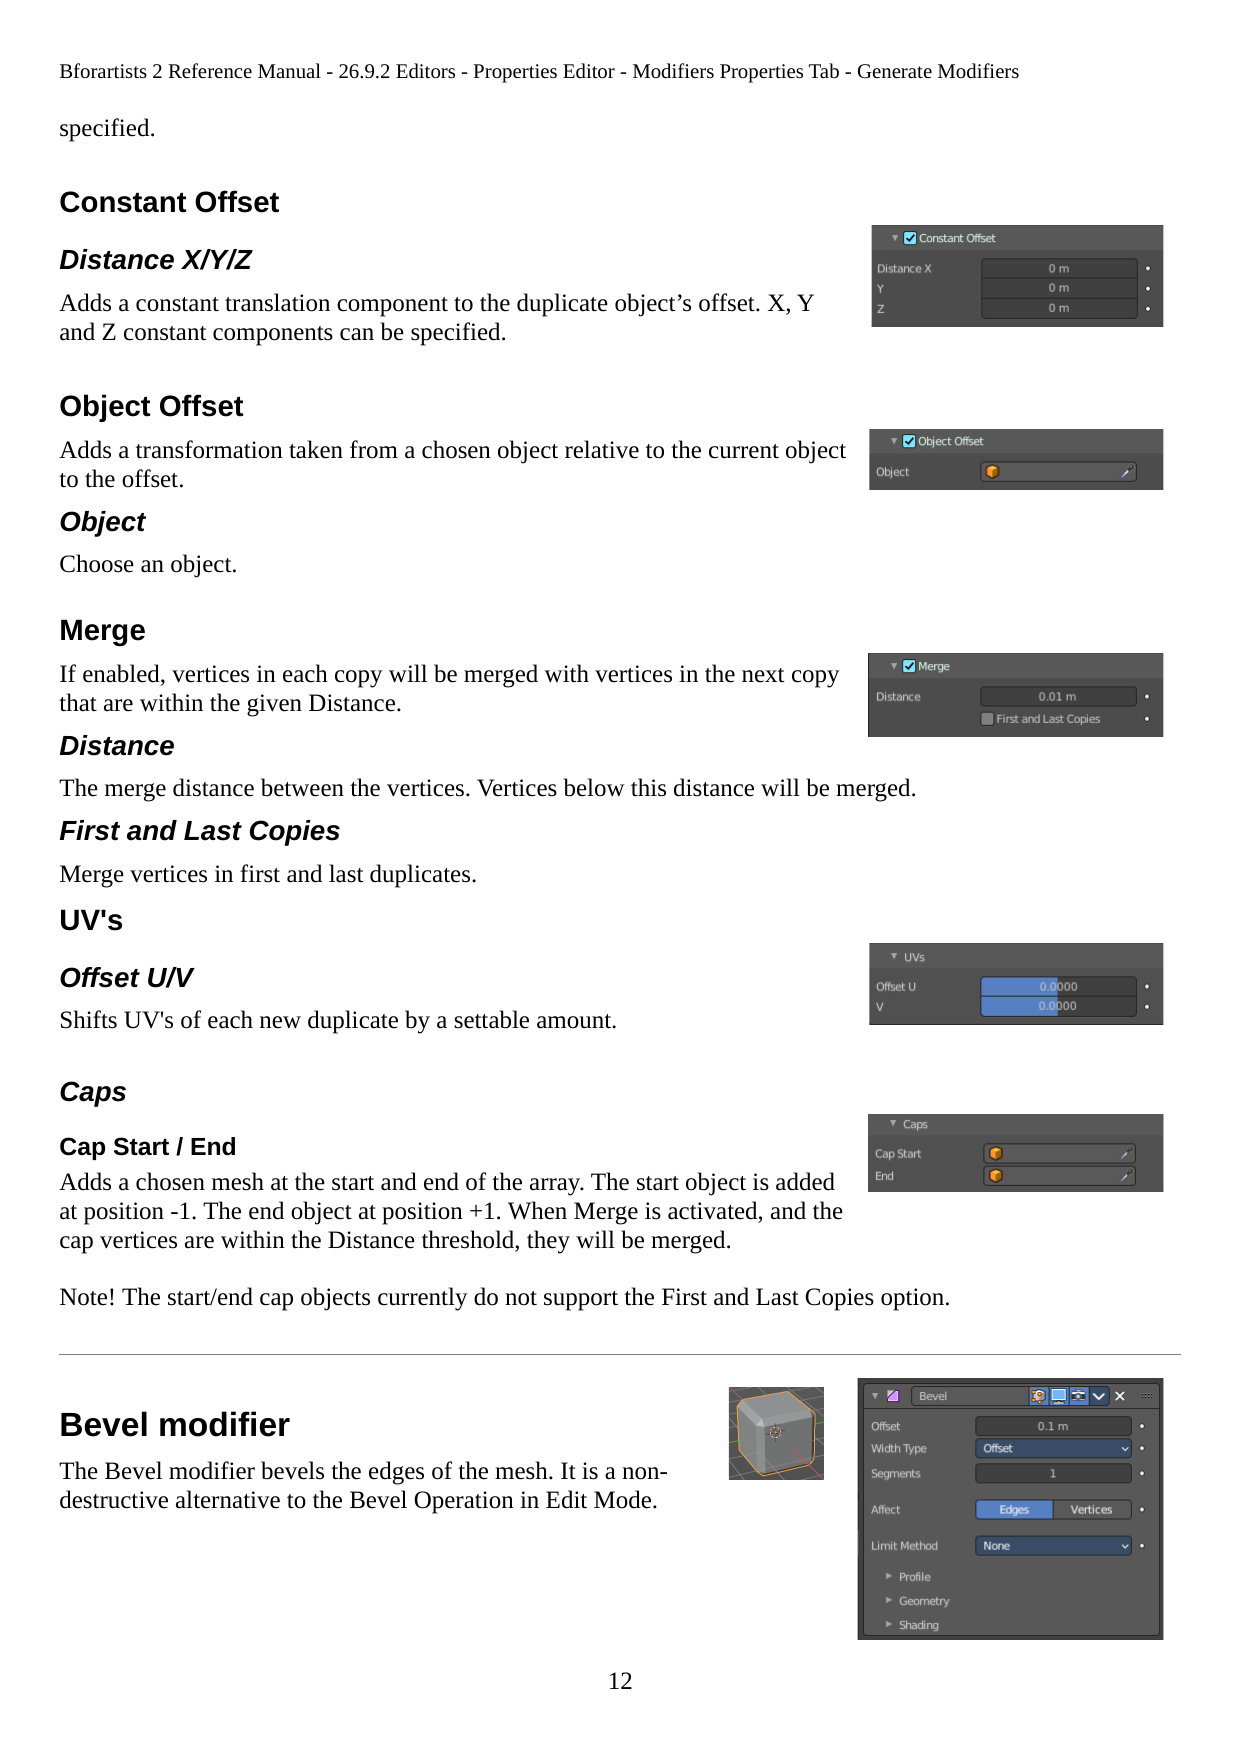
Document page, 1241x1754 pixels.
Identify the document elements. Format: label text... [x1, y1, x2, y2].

picture [869, 943, 1164, 1025]
subtitle Cap Start / End [59, 1132, 868, 1161]
subtitle Constant Offset [59, 185, 1181, 218]
picture [868, 1114, 1164, 1192]
subtitle Distance [59, 729, 1181, 761]
text The Bevel modifier bevels the edges of the mesh. It is a non-destructive alternative to the Bevel Operation in Edit Mode. [59, 1456, 857, 1513]
subtitle Offset U/V [59, 961, 869, 993]
subtitle Distance X/Y/Z [59, 243, 871, 275]
text Merge vertices in first and last duplicates. [59, 859, 1181, 888]
subtitle [824, 1405, 857, 1443]
picture [868, 653, 1164, 737]
subtitle [1164, 961, 1181, 993]
subtitle UV's [59, 902, 1181, 936]
text specified. [59, 113, 1181, 141]
subtitle [1164, 1405, 1181, 1443]
picture [857, 1378, 1164, 1640]
text Adds a constant translation component to the duplicate object’s offset. X, Y and Z constant components can be specified. [59, 288, 1181, 345]
subtitle Bevel modifier [59, 1405, 728, 1443]
subtitle Merge [59, 613, 1181, 647]
text Choose an object. [59, 549, 1181, 578]
text Note! The start/end cap objects currently do not support the First and Last Copies option. [59, 1282, 1181, 1311]
subtitle First and Last Copies [59, 815, 1181, 847]
text If enabled, vertices in each copy will be merged with vertices in the next copy that are within the given Distance. [59, 659, 868, 717]
text Adds a chosen mesh at the start and end of the array. The start object is added at position -1. The end object at position +1. When Merge is activated, and the cap vertices are within the Distance threshold, they will be merged. [59, 1167, 1181, 1253]
picture [871, 225, 1164, 327]
subtitle Caps [59, 1076, 1181, 1107]
picture [728, 1387, 824, 1480]
picture [869, 429, 1164, 490]
subtitle Object [59, 505, 1181, 537]
subtitle Object Offset [59, 389, 1181, 422]
subtitle [1164, 243, 1181, 275]
subtitle [1164, 1132, 1181, 1161]
text Shifts UV's of each new duplicate by a settable amount. [59, 1006, 1181, 1034]
text Adds a transformation taken from a chosen object relative to the current object to the offset. [59, 435, 1181, 492]
text The merge distance between the vertices. Vertices below this distance will be merged. [59, 773, 1181, 802]
